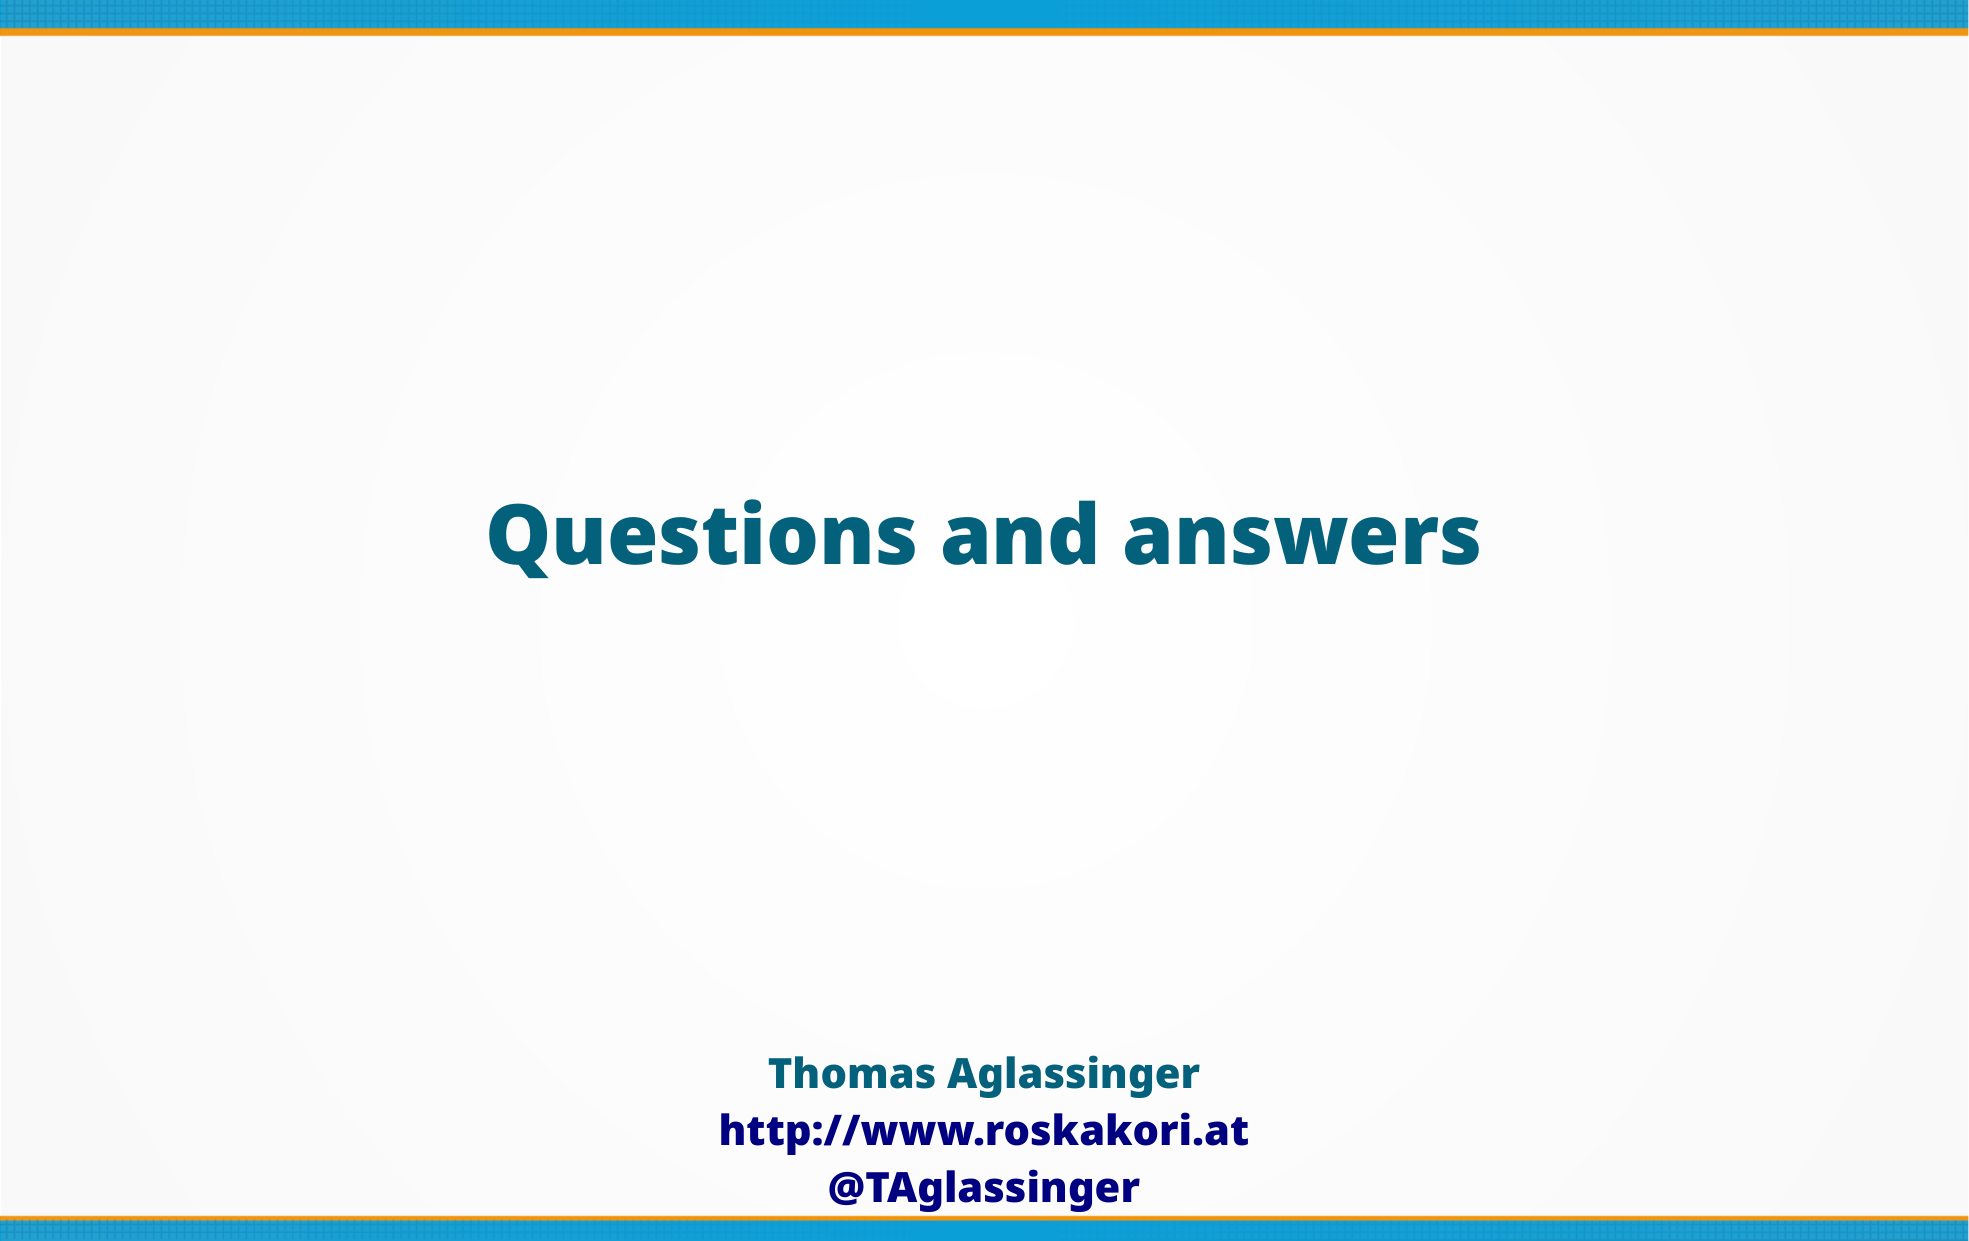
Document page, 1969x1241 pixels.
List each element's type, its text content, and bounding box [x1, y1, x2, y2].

picture [0, 0, 1969, 1241]
subtitle Questions and answers Thomas Aglassinger http://www.roskakori.at @TAglassinger [98, 108, 1870, 1128]
